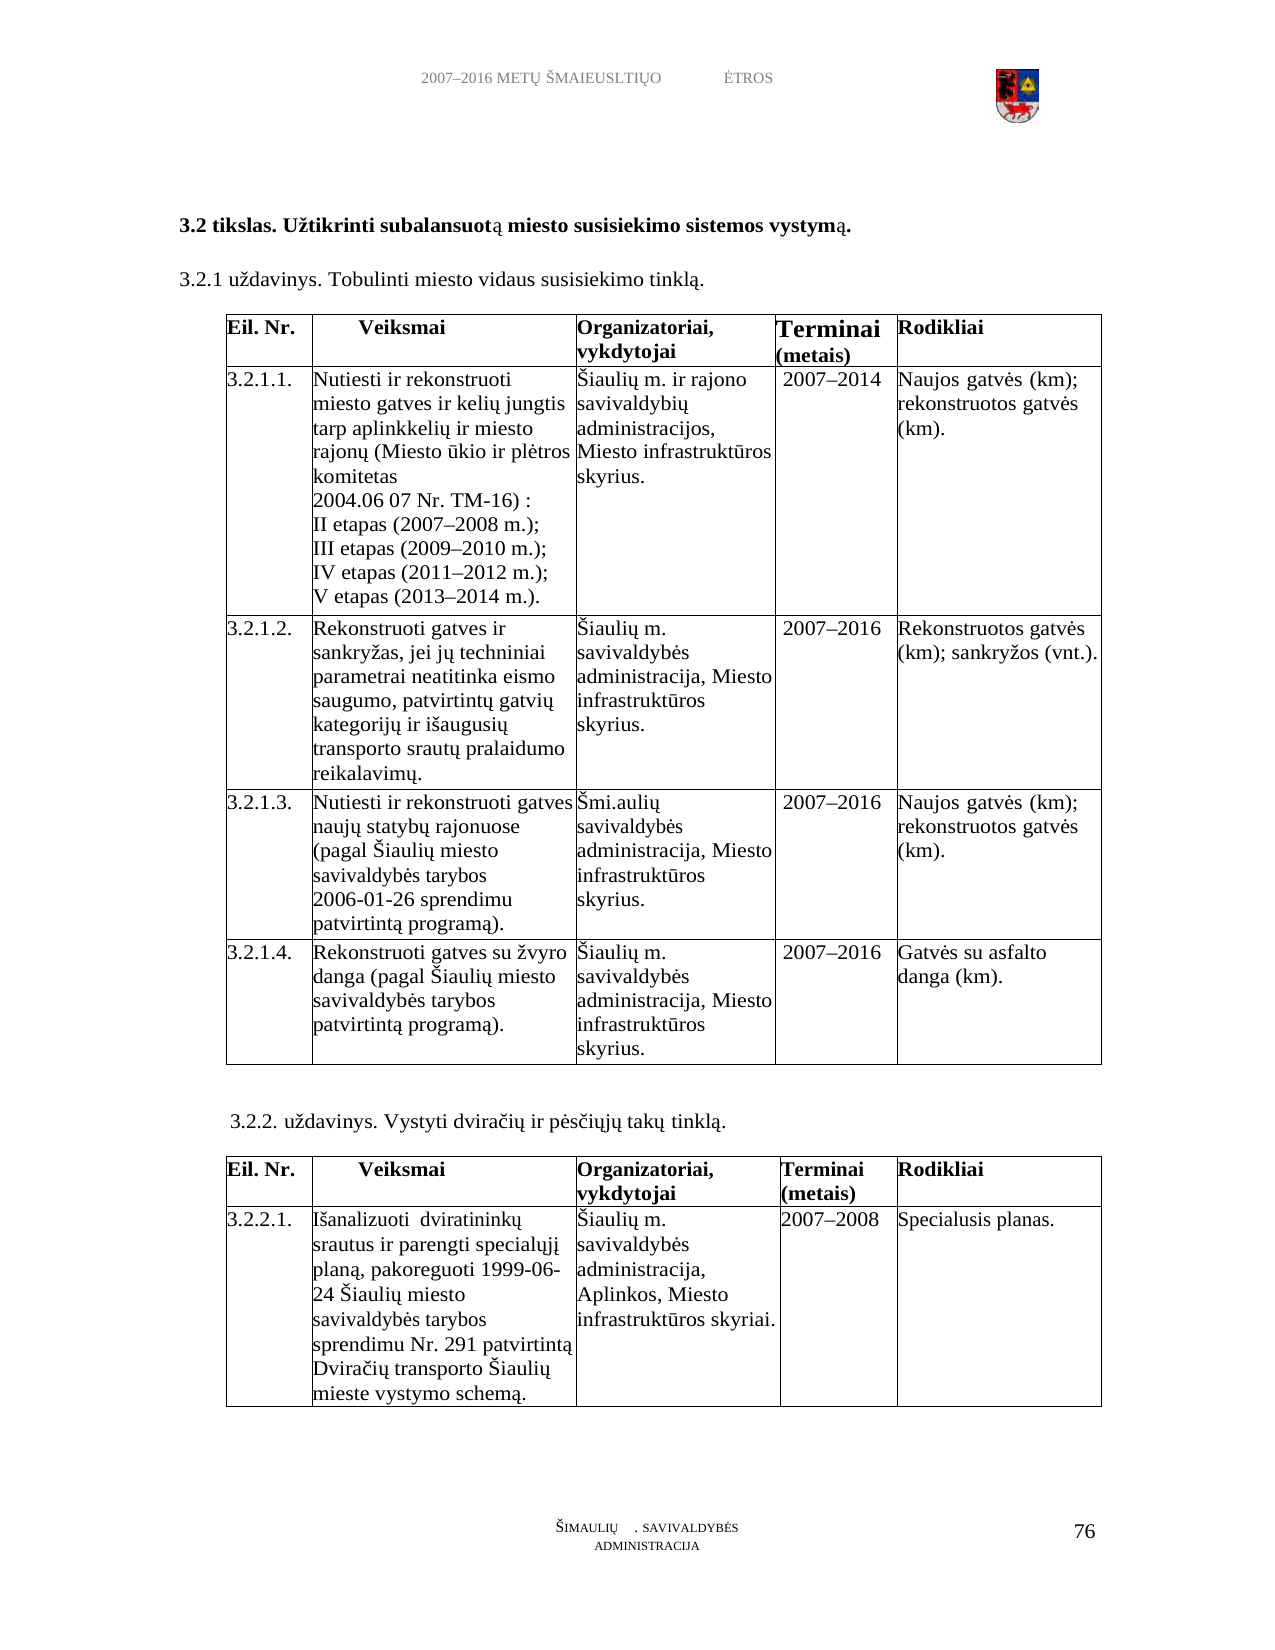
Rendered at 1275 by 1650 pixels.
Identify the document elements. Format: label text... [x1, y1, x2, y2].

table_cell Šmi.aulių savivaldybės administracija, Miesto infrastruktūros skyrius. [577, 790, 775, 939]
table_cell [781, 1282, 897, 1307]
table_header Terminai (metais) [776, 315, 897, 366]
table_cell 2007–2008 [781, 1207, 897, 1232]
table_cell [227, 1331, 312, 1356]
table_cell [781, 1356, 897, 1381]
table_cell [781, 1381, 897, 1406]
table_header Organizatoriai, vykdytojai [577, 1157, 780, 1206]
table_cell [898, 1232, 1101, 1257]
table_header Veiksmai [313, 315, 576, 366]
table_cell savivaldybės [577, 1232, 780, 1257]
table_cell Šiaulių m. savivaldybės administracija, Miesto infrastruktūros skyrius. [577, 940, 775, 1064]
table_cell Rekonstruotos gatvės (km); sankryžos (vnt.). [898, 616, 1101, 789]
table_cell 2007–2016 [776, 790, 897, 939]
text 3.2.2. uždavinys. Vystyti dviračių ir pėsčiųjų takų tinklą. [230, 1109, 1114, 1133]
table_cell Gatvės su asfalto danga (km). [898, 940, 1101, 1064]
table_cell 2007–2014 [776, 367, 897, 615]
table_cell Rekonstruoti gatves su žvyro danga (pagal Šiaulių miesto savivaldybės tarybos patvirtintą programą). [313, 940, 576, 1064]
table_cell [227, 1307, 312, 1331]
table_cell Dviračių transporto Šiaulių [313, 1356, 576, 1381]
table_cell 2007–2016 [776, 616, 897, 789]
table_cell [898, 1331, 1101, 1356]
table_cell srautus ir parengti specialųjį [313, 1232, 576, 1257]
table_cell [898, 1257, 1101, 1282]
table_cell Šiaulių m. ir rajono savivaldybių administracijos, Miesto infrastruktūros skyrius. [577, 367, 775, 615]
table_cell savivaldybės tarybos [313, 1307, 576, 1331]
table_cell Šiaulių m. [577, 1207, 780, 1232]
table_cell Šiaulių m. savivaldybės administracija, Miesto infrastruktūros skyrius. [577, 616, 775, 789]
table_cell [227, 1282, 312, 1307]
table_cell infrastruktūros skyriai. [577, 1307, 780, 1331]
table_header Rodikliai [898, 1157, 1101, 1206]
table_cell 3.2.1.4. [227, 940, 312, 1064]
table_cell Naujos gatvės (km); rekonstruotos gatvės (km). [898, 367, 1101, 615]
table_cell sprendimu Nr. 291 patvirtintą [313, 1331, 576, 1356]
table_cell [227, 1381, 312, 1406]
table_cell [577, 1331, 780, 1356]
table_cell Nutiesti ir rekonstruoti miesto gatves ir kelių jungtis tarp aplinkkelių ir miesto rajonų (Miesto ūkio ir plėtros komitetas 2004.06 07 Nr. TM-16) : II etapas (2007–2008 m.); III etapas (2009–2010 m.); IV etapas (2011–2012 m.); V etapas (2013–2014 m.). [313, 367, 576, 615]
table_cell Aplinkos, Miesto [577, 1282, 780, 1307]
table_cell 3.2.1.1. [227, 367, 312, 615]
table_cell administracija, [577, 1257, 780, 1282]
table_cell 24 Šiaulių miesto [313, 1282, 576, 1307]
table_cell Išanalizuoti dviratininkų [313, 1207, 576, 1232]
table_cell [781, 1257, 897, 1282]
table_cell [577, 1356, 780, 1381]
table_cell [898, 1356, 1101, 1381]
table_cell 3.2.2.1. [227, 1207, 312, 1232]
table_header Organizatoriai, vykdytojai [577, 315, 775, 366]
text 3.2.1 uždavinys. Tobulinti miesto vidaus susisiekimo tinklą. [179, 267, 1075, 291]
table_header Rodikliai [898, 315, 1101, 366]
table_header Terminai (metais) [781, 1157, 897, 1206]
table_cell [898, 1282, 1101, 1307]
table_cell [227, 1257, 312, 1282]
table_header Eil. Nr. [227, 315, 312, 366]
table_cell Naujos gatvės (km); rekonstruotos gatvės (km). [898, 790, 1101, 939]
table_cell 3.2.1.2. [227, 616, 312, 789]
table_cell [781, 1232, 897, 1257]
table_cell Nutiesti ir rekonstruoti gatves naujų statybų rajonuose (pagal Šiaulių miesto savivaldybės tarybos 2006-01-26 sprendimu patvirtintą programą). [313, 790, 576, 939]
table_cell [898, 1381, 1101, 1406]
table_cell [227, 1356, 312, 1381]
text 3.2 tikslas. Užtikrinti subalansuotą miesto susisiekimo sistemos vystymą. [179, 213, 1075, 237]
table_header Eil. Nr. [227, 1157, 312, 1206]
table_cell 3.2.1.3. [227, 790, 312, 939]
table_cell mieste vystymo schemą. [313, 1381, 576, 1406]
table_cell Rekonstruoti gatves ir sankryžas, jei jų techniniai parametrai neatitinka eismo saugumo, patvirtintų gatvių kategorijų ir išaugusių transporto srautų pralaidumo reikalavimų. [313, 616, 576, 789]
table_cell [781, 1307, 897, 1331]
table_cell [898, 1307, 1101, 1331]
table_cell Specialusis planas. [898, 1207, 1101, 1232]
table_cell planą, pakoreguoti 1999-06- [313, 1257, 576, 1282]
table_cell [781, 1331, 897, 1356]
table_cell [577, 1381, 780, 1406]
table_header Veiksmai [313, 1157, 576, 1206]
table_cell 2007–2016 [776, 940, 897, 1064]
table_cell [227, 1232, 312, 1257]
